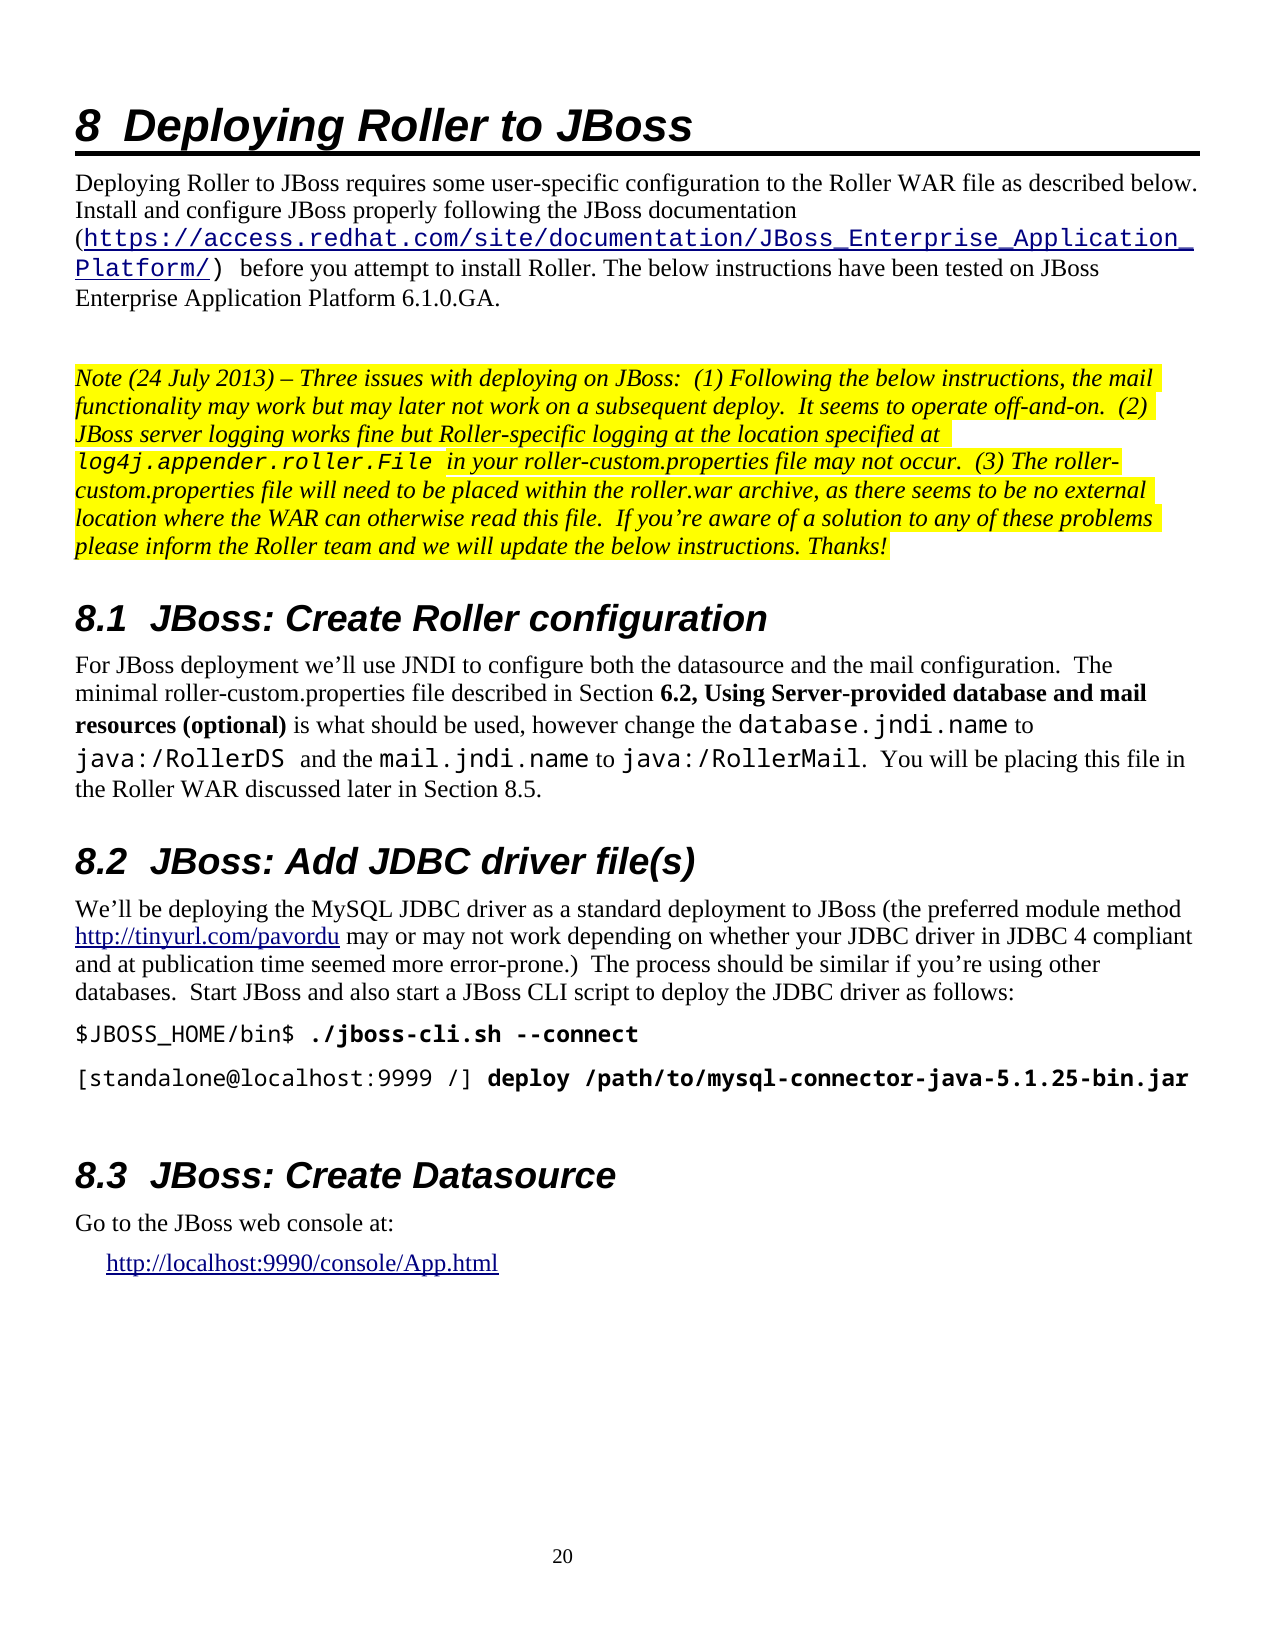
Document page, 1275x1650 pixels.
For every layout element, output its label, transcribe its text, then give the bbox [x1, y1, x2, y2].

subtitle JBoss: Add JDBC driver file(s) [75, 840, 1200, 882]
text For JBoss deployment we’ll use JNDI to configure both the datasource and the mail configuration. The minimal roller-custom.properties file described in Section 6.2, Using Server-provided database and mail resources (optional) is what should be used, however change the database.jndi.name to java:/RollerDS and the mail.jndi.name to java:/RollerMail. You will be placing this file in the Roller WAR discussed later in Section 8.5. [75, 652, 1200, 803]
text http://localhost:9990/console/App.html [75, 1249, 1200, 1277]
text Go to the JBoss web console at: [75, 1209, 1200, 1237]
text Deploying Roller to JBoss requires some user-specific configuration to the Roller WAR file as described below. Install and configure JBoss properly following the JBoss documentation (https://access.redhat.com/site/documentation/JBoss_Enterprise_Application_Platform/) before you attempt to install Roller. The below instructions have been tested on JBoss Enterprise Application Platform 6.1.0.GA. [75, 169, 1200, 312]
text [standalone@localhost:9999 /] deploy /path/to/mysql-connector-java-5.1.25-bin.jar [75, 1062, 1200, 1093]
text We’ll be deploying the MySQL JDBC driver as a standard deployment to JBoss (the preferred module method http://tinyurl.com/pavordu may or may not work depending on whether your JDBC driver in JDBC 4 compliant and at publication time seemed more error-prone.) The process should be similar if you’re using other databases. Start JBoss and also start a JBoss CLI script to deploy the JDBC driver as follows: [75, 895, 1200, 1006]
text Note (24 July 2013) – Three issues with deploying on JBoss: (1) Following the below instructions, the mail functionality may work but may later not work on a subsequent deploy. It seems to operate off-and-on. (2) JBoss server logging works fine but Roller-specific logging at the location specified at log4j.appender.roller.File in your roller-custom.properties file may not occur. (3) The roller-custom.properties file will need to be placed within the roller.war archive, as there seems to be no external location where the WAR can otherwise read this file. If you’re aware of a solution to any of these problems please inform the Roller team and we will update the below instructions. Thanks! [75, 364, 1200, 560]
subtitle Deploying Roller to JBoss [75, 100, 1200, 151]
subtitle JBoss: Create Datasource [75, 1155, 1200, 1197]
text $JBOSS_HOME/bin$ ./jboss-cli.sh --connect [75, 1018, 1200, 1049]
subtitle JBoss: Create Roller configuration [75, 597, 1200, 639]
